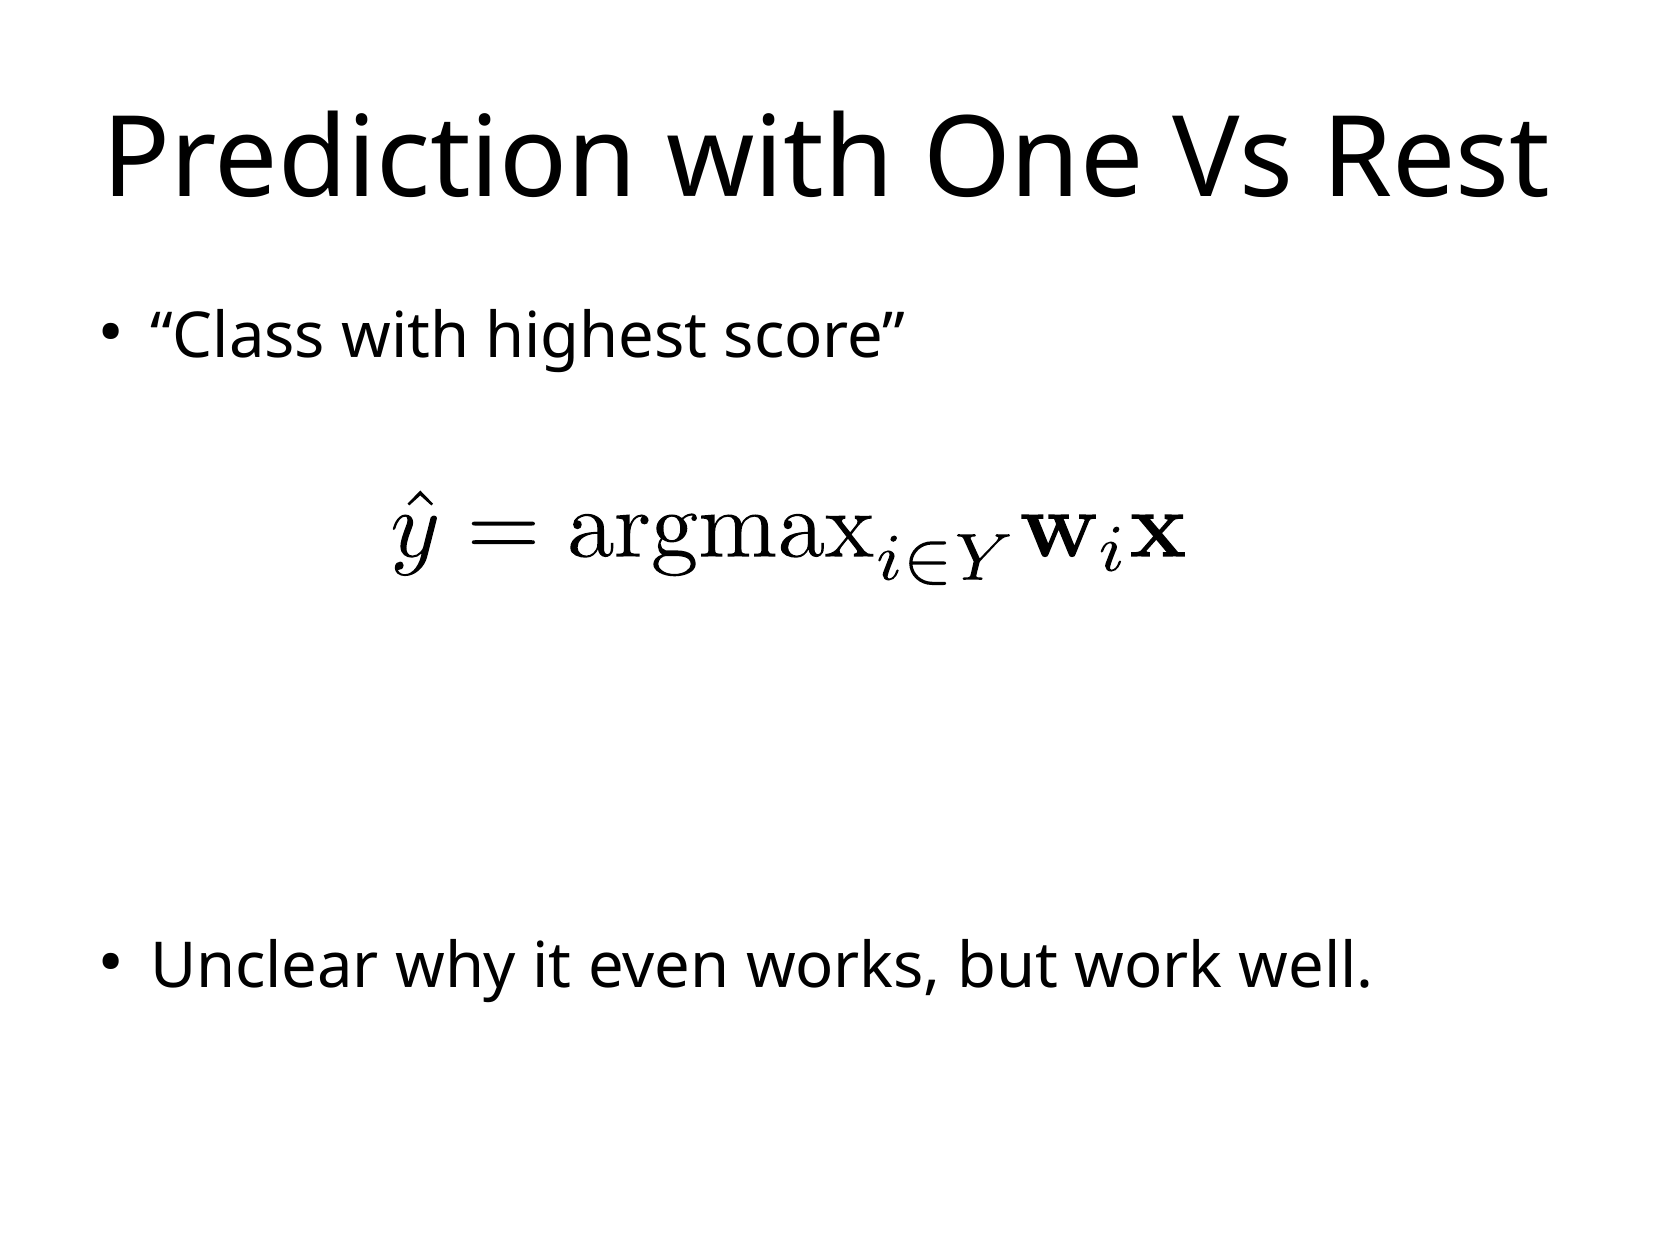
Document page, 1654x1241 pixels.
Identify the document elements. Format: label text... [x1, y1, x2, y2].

text_box [390, 490, 1187, 586]
title Prediction with One Vs Rest [82, 49, 1571, 257]
list “Class with highest score” Unclear why it even works, but work well. [82, 290, 1571, 1010]
